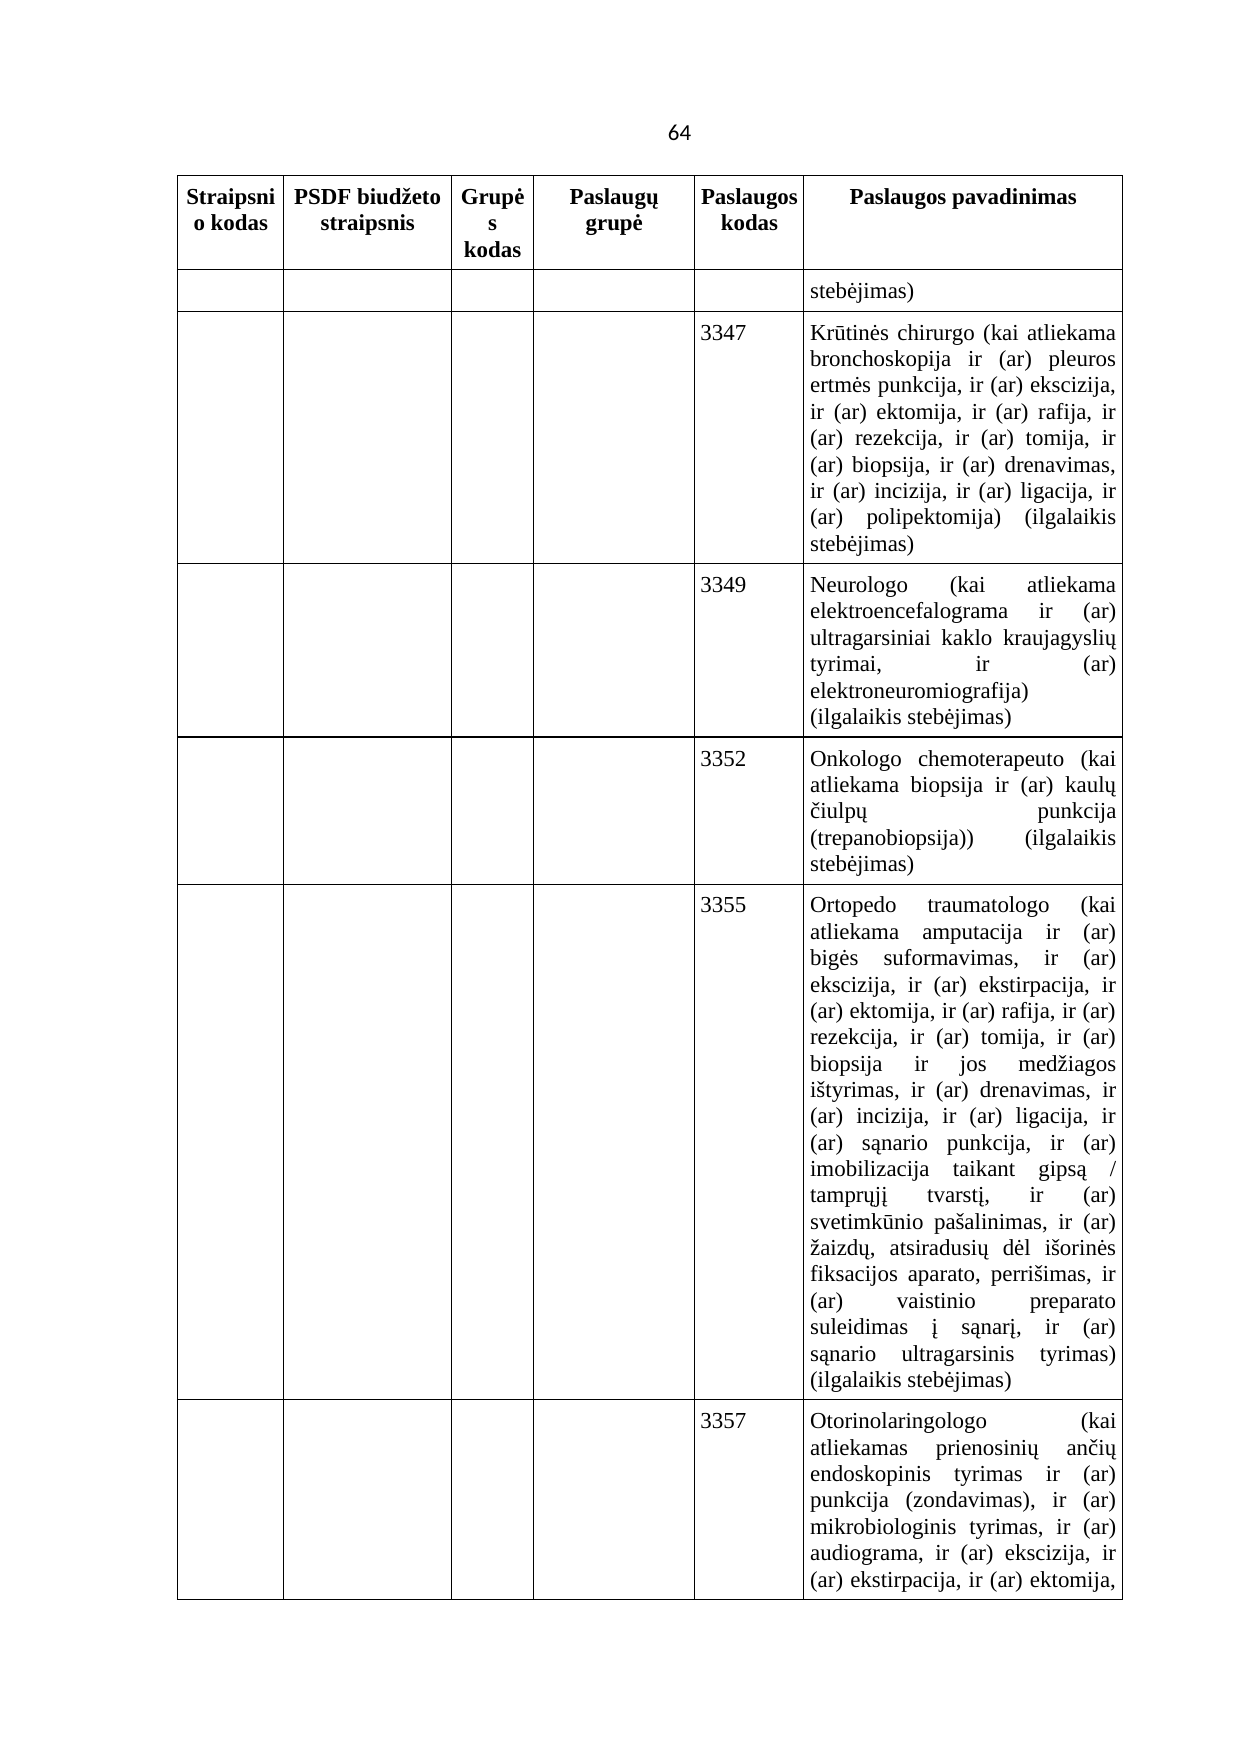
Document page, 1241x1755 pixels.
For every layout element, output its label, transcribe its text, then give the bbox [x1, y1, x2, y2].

table_cell Otorinolaringologo (kai atliekamas prienosinių ančių endoskopinis tyrimas ir (ar) punkcija (zondavimas), ir (ar) mikrobiologinis tyrimas, ir (ar) audiograma, ir (ar) ekscizija, ir (ar) ekstirpacija, ir (ar) ektomija, [804, 1400, 1122, 1599]
table_cell [452, 270, 533, 311]
table_cell 3355 [695, 885, 803, 1399]
table_cell [534, 885, 694, 1399]
table_header Paslaugos kodas [695, 176, 803, 269]
table_cell 3357 [695, 1400, 803, 1599]
table_cell 3349 [695, 564, 803, 736]
table_cell [284, 885, 451, 1399]
table_cell Krūtinės chirurgo (kai atliekama bronchoskopija ir (ar) pleuros ertmės punkcija, ir (ar) ekscizija, ir (ar) ektomija, ir (ar) rafija, ir (ar) rezekcija, ir (ar) tomija, ir (ar) biopsija, ir (ar) drenavimas, ir (ar) incizija, ir (ar) ligacija, ir (ar) polipektomija) (ilgalaikis stebėjimas) [804, 312, 1122, 563]
table_cell [534, 312, 694, 563]
table_cell Onkologo chemoterapeuto (kai atliekama biopsija ir (ar) kaulų čiulpų punkcija (trepanobiopsija)) (ilgalaikis stebėjimas) [804, 738, 1122, 883]
table_cell [534, 1400, 694, 1599]
table_cell [284, 270, 451, 311]
table_cell [695, 270, 803, 311]
table_header Straipsnio kodas [178, 176, 283, 269]
table_cell [284, 738, 451, 883]
table_cell Neurologo (kai atliekama elektroencefalograma ir (ar) ultragarsiniai kaklo kraujagyslių tyrimai, ir (ar) elektroneuromiografija) (ilgalaikis stebėjimas) [804, 564, 1122, 736]
table_cell [178, 312, 283, 563]
table_cell [284, 1400, 451, 1599]
table_cell [452, 312, 533, 563]
table_cell [452, 738, 533, 883]
table_cell Ortopedo traumatologo (kai atliekama amputacija ir (ar) bigės suformavimas, ir (ar) ekscizija, ir (ar) ekstirpacija, ir (ar) ektomija, ir (ar) rafija, ir (ar) rezekcija, ir (ar) tomija, ir (ar) biopsija ir jos medžiagos ištyrimas, ir (ar) drenavimas, ir (ar) incizija, ir (ar) ligacija, ir (ar) sąnario punkcija, ir (ar) imobilizacija taikant gipsą / tamprųjį tvarstį, ir (ar) svetimkūnio pašalinimas, ir (ar) žaizdų, atsiradusių dėl išorinės fiksacijos aparato, perrišimas, ir (ar) vaistinio preparato suleidimas į sąnarį, ir (ar) sąnario ultragarsinis tyrimas) (ilgalaikis stebėjimas) [804, 885, 1122, 1399]
table_cell [534, 564, 694, 736]
table_cell 3352 [695, 738, 803, 883]
table_cell stebėjimas) [804, 270, 1122, 311]
table_header Grupės kodas [452, 176, 533, 269]
table_cell [284, 564, 451, 736]
table_cell [534, 738, 694, 883]
table_cell [178, 885, 283, 1399]
table_cell [452, 564, 533, 736]
table_cell [178, 1400, 283, 1599]
table_cell [284, 312, 451, 563]
table_cell [178, 738, 283, 883]
table_cell 3347 [695, 312, 803, 563]
table_cell [452, 1400, 533, 1599]
table_cell [534, 270, 694, 311]
table_header Paslaugos pavadinimas [804, 176, 1122, 269]
table_header PSDF biudžeto straipsnis [284, 176, 451, 269]
table_cell [452, 885, 533, 1399]
table_cell [178, 270, 283, 311]
table_header Paslaugų grupė [534, 176, 694, 269]
table_cell [178, 564, 283, 736]
